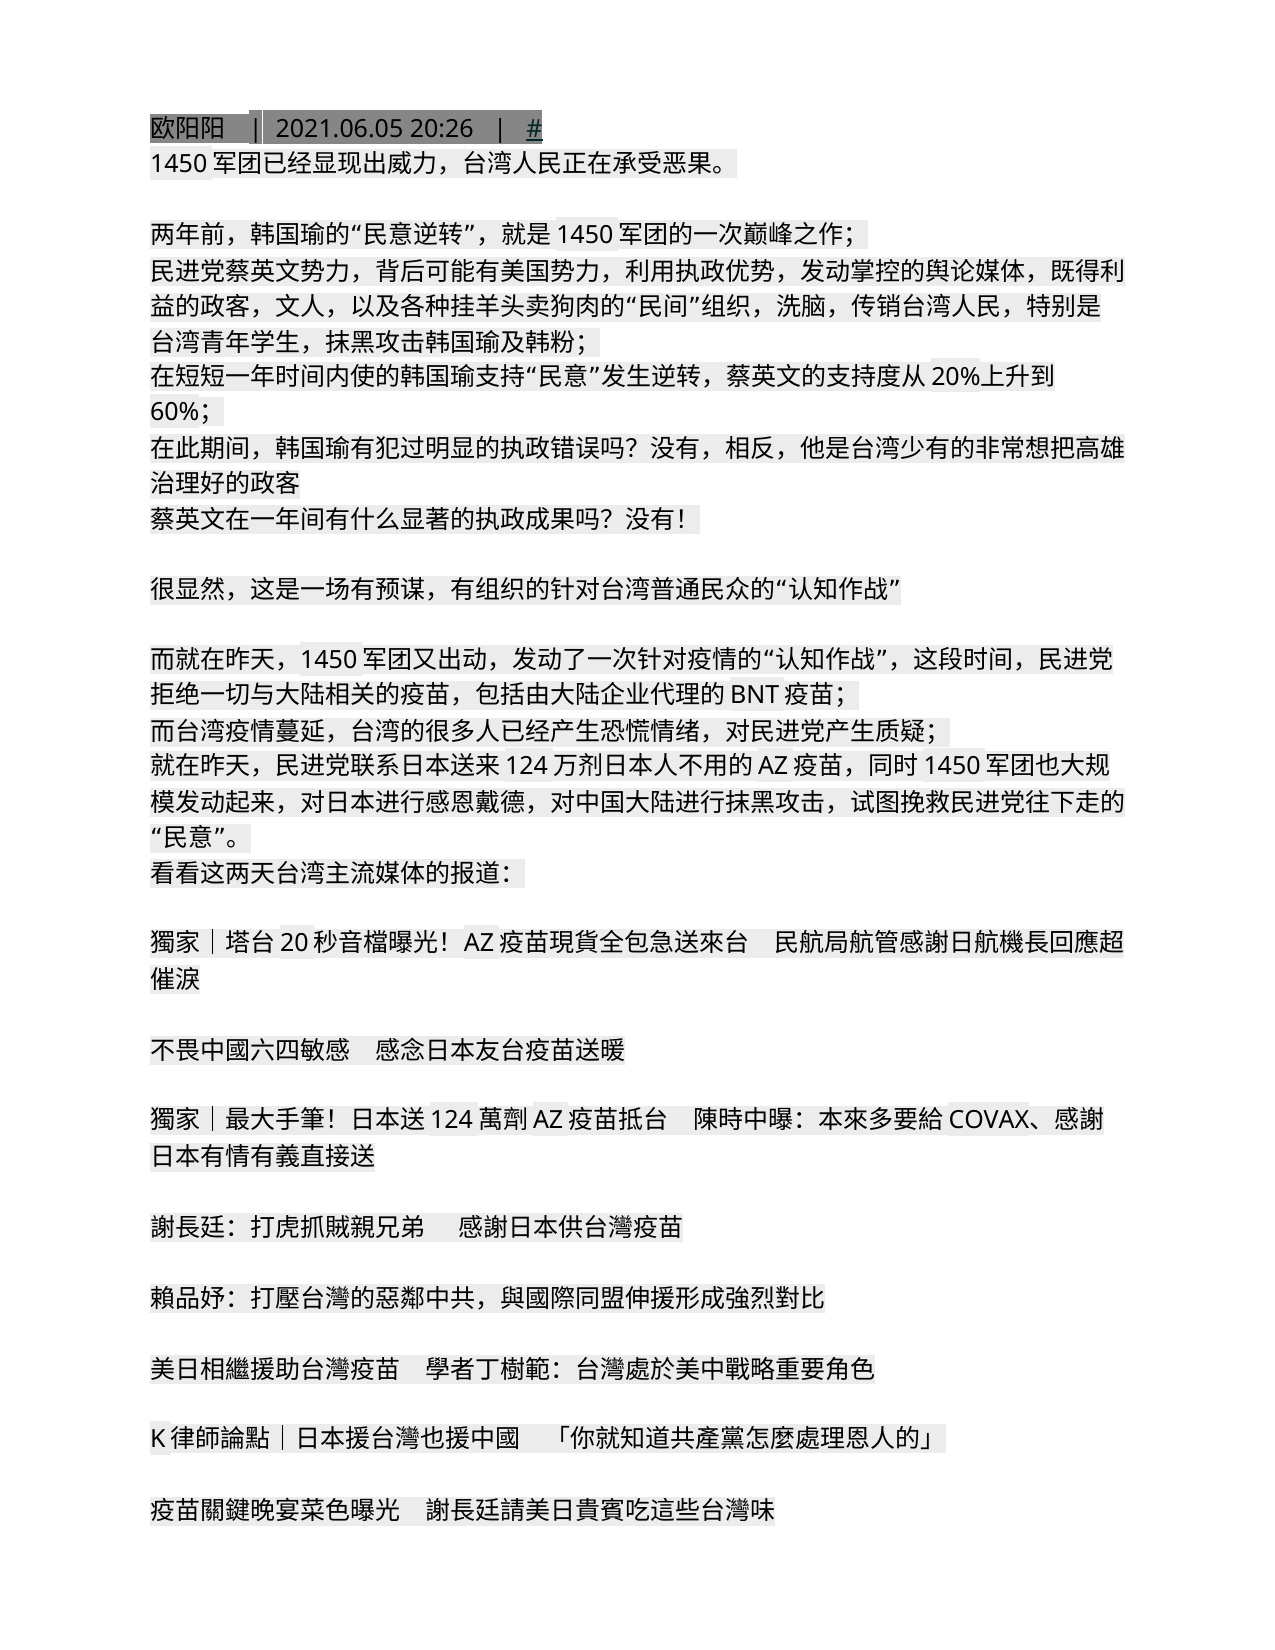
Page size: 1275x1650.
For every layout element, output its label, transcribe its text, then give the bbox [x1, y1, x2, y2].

text 欧阳阳 | 2021.06.05 20:26 | # [150, 109, 1125, 144]
text 1450军团已经显现出威力，台湾人民正在承受恶果。 两年前，韩国瑜的“民意逆转”，就是1450军团的一次巅峰之作； 民进党蔡英文势力，背后可能有美国势力，利用执政优势，发动掌控的舆论媒体，既得利益的政客，文人，以及各种挂羊头卖狗肉的“民间”组织，洗脑，传销台湾人民，特别是台湾青年学生，抹黑攻击韩国瑜及韩粉； 在短短一年时间内使的韩国瑜支持“民意”发生逆转，蔡英文的支持度从20%上升到60%； 在此期间，韩国瑜有犯过明显的执政错误吗？没有，相反，他是台湾少有的非常想把高雄治理好的政客 蔡英文在一年间有什么显著的执政成果吗？没有！ 很显然，这是一场有预谋，有组织的针对台湾普通民众的“认知作战” 而就在昨天，1450军团又出动，发动了一次针对疫情的“认知作战”，这段时间，民进党拒绝一切与大陆相关的疫苗，包括由大陆企业代理的BNT疫苗； 而台湾疫情蔓延，台湾的很多人已经产生恐慌情绪，对民进党产生质疑； 就在昨天，民进党联系日本送来124万剂日本人不用的AZ疫苗，同时1450军团也大规模发动起来，对日本进行感恩戴德，对中国大陆进行抹黑攻击，试图挽救民进党往下走的“民意”。 看看这两天台湾主流媒体的报道： 獨家｜塔台20秒音檔曝光！AZ疫苗現貨全包急送來台 民航局航管感謝日航機長回應超催淚 不畏中國六四敏感 感念日本友台疫苗送暖 獨家｜最大手筆！日本送124萬劑AZ疫苗抵台 陳時中曝：本來多要給COVAX、感謝日本有情有義直接送 謝長廷：打虎抓賊親兄弟 感謝日本供台灣疫苗 賴品妤：打壓台灣的惡鄰中共，與國際同盟伸援形成強烈對比 美日相繼援助台灣疫苗 學者丁樹範：台灣處於美中戰略重要角色 K律師論點｜日本援台灣也援中國 「你就知道共產黨怎麼處理恩人的」 疫苗關鍵晚宴菜色曝光 謝長廷請美日貴賓吃這些台灣味 [150, 144, 1125, 1561]
